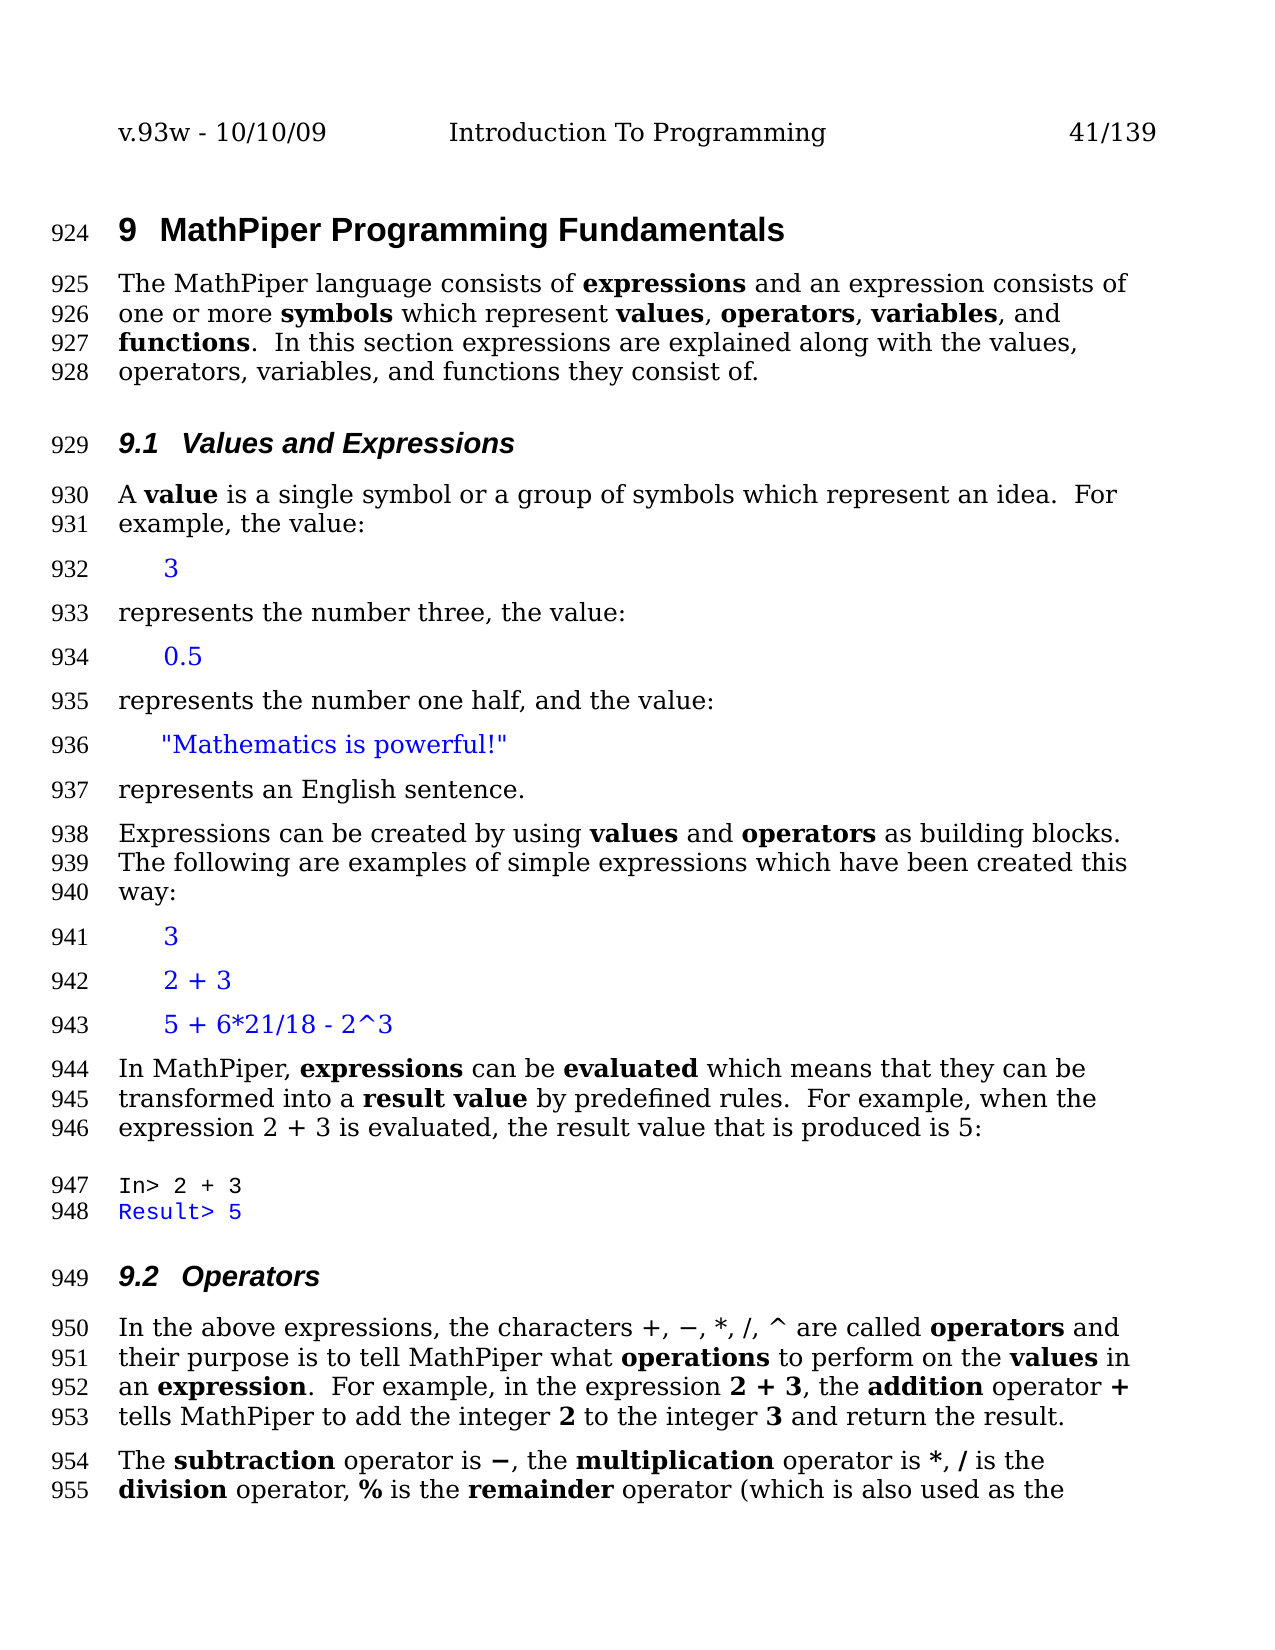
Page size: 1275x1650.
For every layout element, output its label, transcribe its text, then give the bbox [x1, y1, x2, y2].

text Expressions can be created by using values and operators as building blocks. The following are examples of simple expressions which have been created this way: [118, 819, 1157, 907]
text In> 2 + 3 [118, 1174, 1157, 1200]
subtitle MathPiper Programming Fundamentals [118, 210, 1157, 248]
text 3 [163, 922, 1157, 951]
text A value is a single symbol or a group of symbols which represent an idea. For example, the value: [118, 480, 1157, 539]
text "Mathematics is powerful!" [161, 731, 1157, 760]
text In the above expressions, the characters +, −, *, /, ^ are called operators and their purpose is to tell MathPiper what operations to perform on the values in an expression. For example, in the expression 2 + 3, the addition operator + tells MathPiper to add the integer 2 to the integer 3 and return the result. [118, 1313, 1157, 1431]
text represents an English sentence. [118, 775, 1157, 804]
text represents the number one half, and the value: [118, 686, 1157, 716]
text The subtraction operator is −, the multiplication operator is *, / is the division operator, % is the remainder operator (which is also used as the [118, 1446, 1157, 1505]
text represents the number three, the value: [118, 598, 1157, 627]
text 5 + 6*21/18 - 2^3 [163, 1010, 1157, 1039]
subtitle Values and Expressions [118, 426, 1157, 459]
text In MathPiper, expressions can be evaluated which means that they can be transformed into a result value by predefined rules. For example, when the expression 2 + 3 is evaluated, the result value that is produced is 5: [118, 1054, 1157, 1142]
subtitle Operators [118, 1259, 1157, 1292]
text 2 + 3 [163, 966, 1157, 995]
text 0.5 [163, 642, 1157, 671]
text Result> 5 [118, 1200, 1157, 1226]
text 3 [163, 554, 1157, 583]
text The MathPiper language consists of expressions and an expression consists of one or more symbols which represent values, operators, variables, and functions. In this section expressions are explained along with the values, operators, variables, and functions they consist of. [118, 269, 1157, 387]
